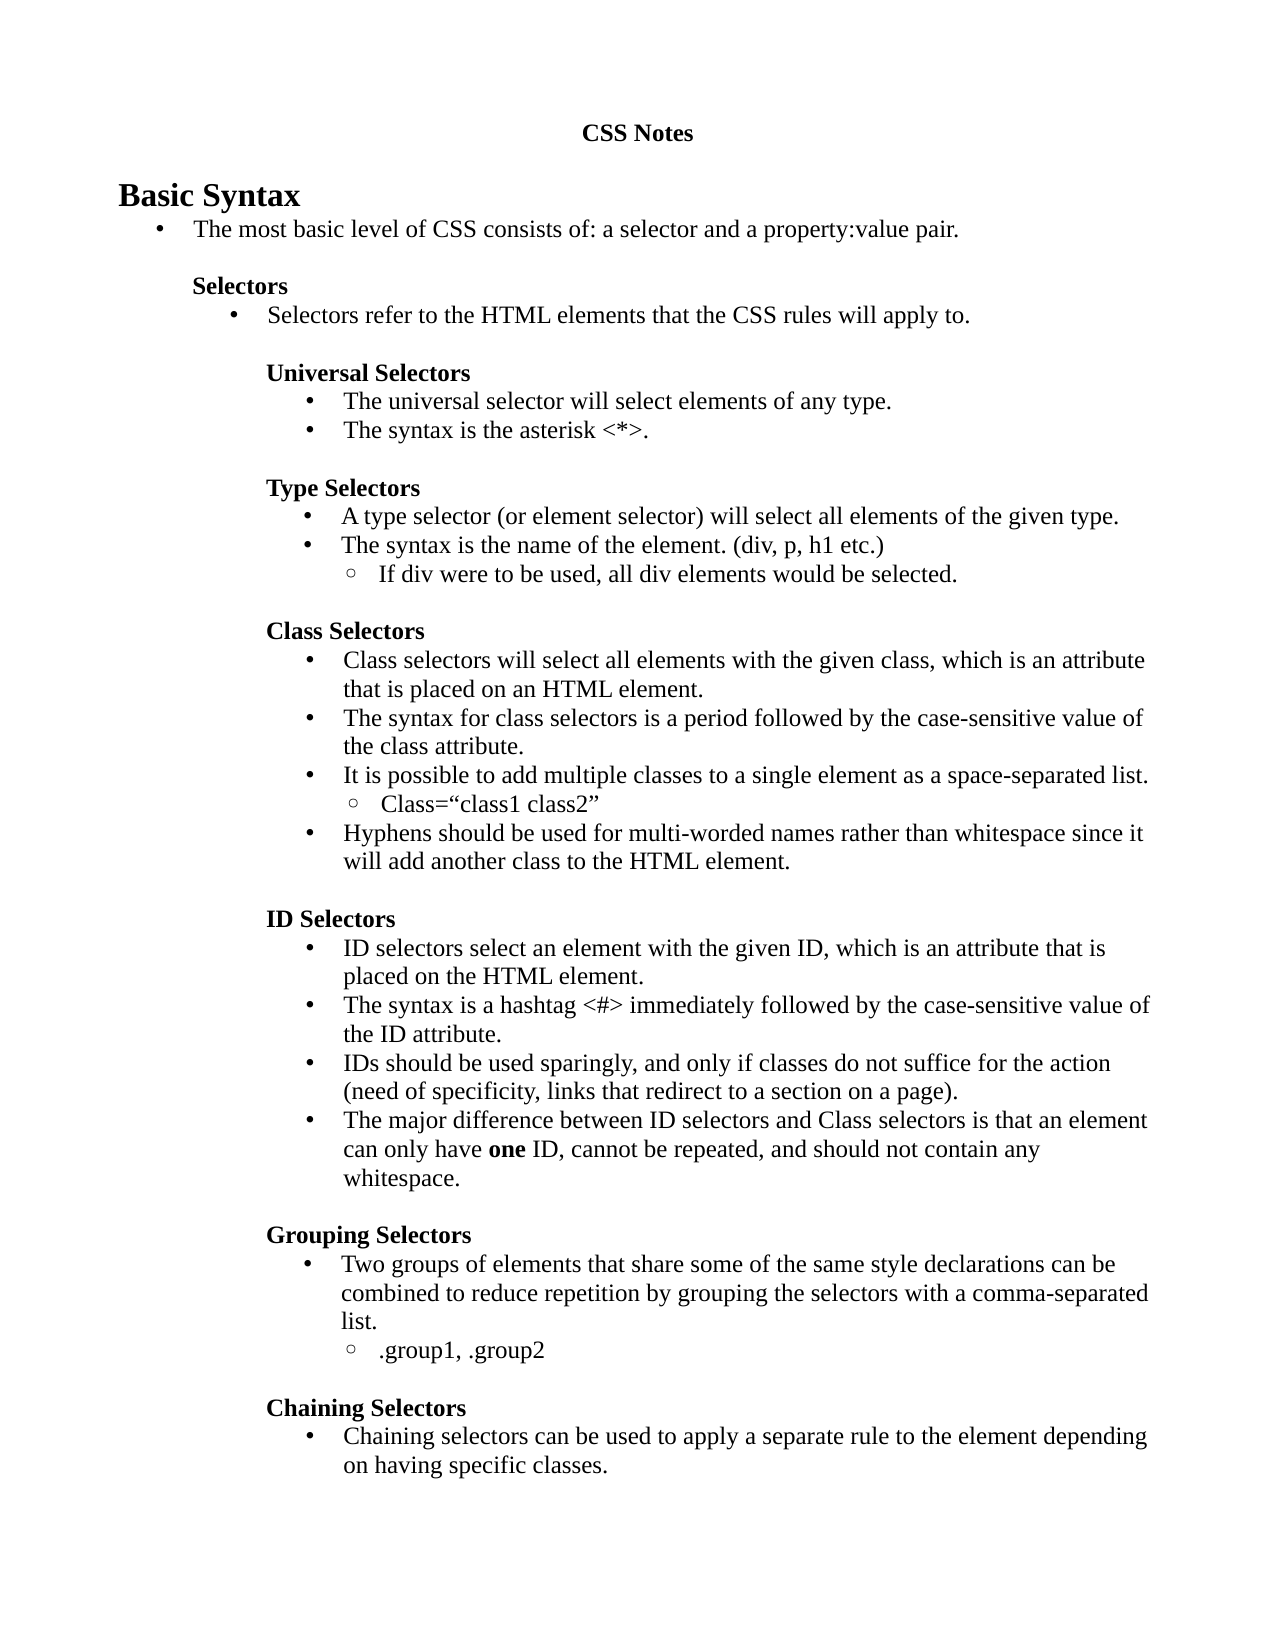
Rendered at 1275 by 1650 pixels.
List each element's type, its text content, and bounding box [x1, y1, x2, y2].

list Two groups of elements that share some of the same style declarations can be combined to reduce repetition by grouping the selectors with a comma-separated list. [303, 1249, 1157, 1335]
list Class selectors will select all elements with the given class, which is an attribute that is placed on an HTML element. [306, 645, 1157, 703]
list The syntax is the name of the element. (div, p, h1 etc.) [303, 530, 1157, 559]
list Selectors refer to the HTML elements that the CSS rules will apply to. [229, 300, 1157, 329]
list A type selector (or element selector) will select all elements of the given type. [303, 501, 1157, 530]
list Class=“class1 class2” [343, 789, 1157, 818]
text Grouping Selectors [118, 1220, 1157, 1249]
text Class Selectors [118, 616, 1157, 645]
list It is possible to add multiple classes to a single element as a space-separated list. [306, 760, 1157, 789]
text Selectors [118, 271, 1157, 300]
list The syntax for class selectors is a period followed by the case-sensitive value of the class attribute. [306, 703, 1157, 760]
text CSS Notes [118, 118, 1157, 147]
list If div were to be used, all div elements would be selected. [341, 559, 1157, 588]
list Hyphens should be used for multi-worded names rather than whitespace since it will add another class to the HTML element. [306, 818, 1157, 875]
list The universal selector will select elements of any type. [306, 386, 1157, 415]
text ID Selectors [118, 904, 1157, 933]
text Chaining Selectors [118, 1393, 1157, 1421]
list The most basic level of CSS consists of: a selector and a property:value pair. [156, 214, 1157, 243]
list ID selectors select an element with the given ID, which is an attribute that is placed on the HTML element. [306, 933, 1157, 990]
list The syntax is the asterisk <*>. [306, 415, 1157, 444]
text Universal Selectors [118, 358, 1157, 386]
list The major difference between ID selectors and Class selectors is that an element can only have one ID, cannot be repeated, and should not contain any whitespace. [306, 1105, 1157, 1191]
list IDs should be used sparingly, and only if classes do not suffice for the action (need of specificity, links that redirect to a section on a page). [306, 1048, 1157, 1105]
list Chaining selectors can be used to apply a separate rule to the element depending on having specific classes. [306, 1421, 1157, 1479]
list The syntax is a hashtag <#> immediately followed by the case-sensitive value of the ID attribute. [306, 990, 1157, 1048]
text Basic Syntax [118, 176, 1157, 214]
text Type Selectors [118, 473, 1157, 501]
list .group1, .group2 [341, 1335, 1157, 1364]
